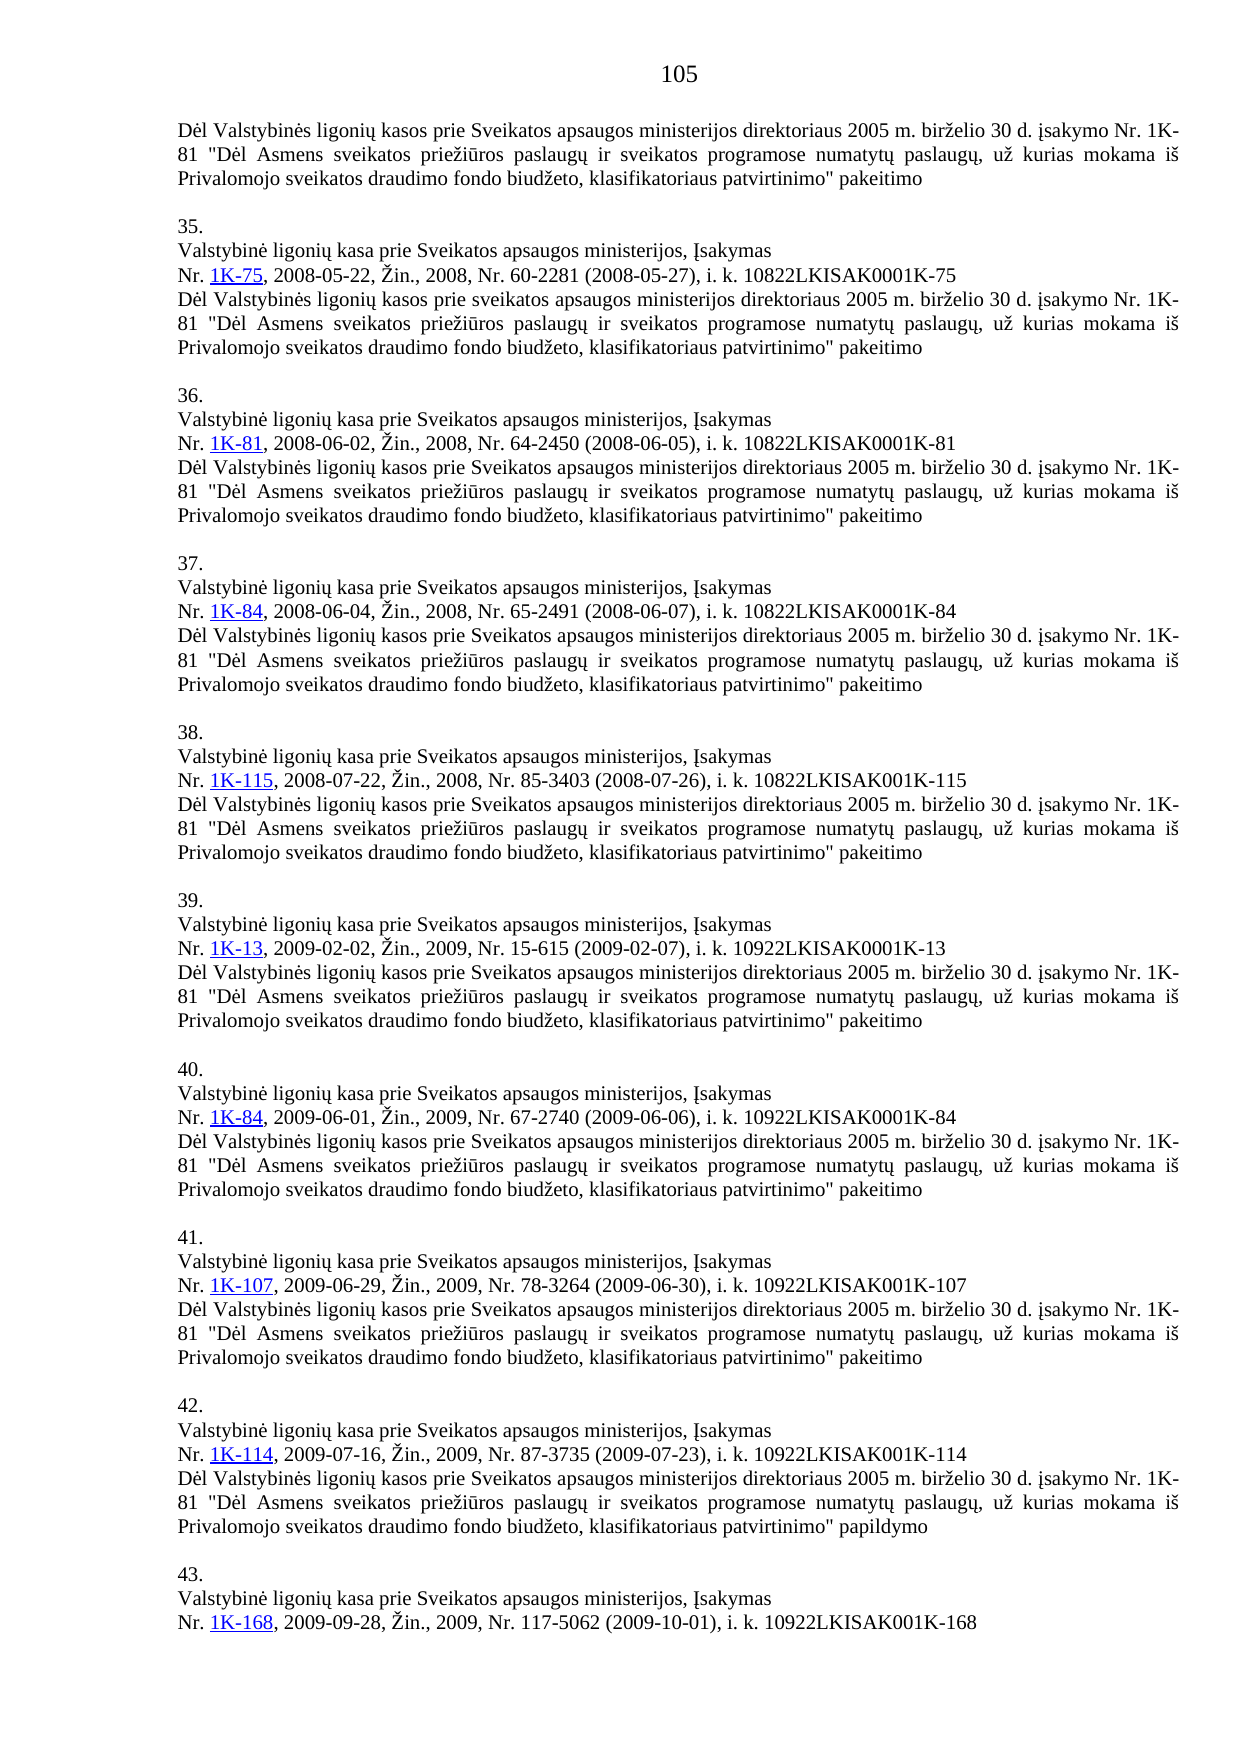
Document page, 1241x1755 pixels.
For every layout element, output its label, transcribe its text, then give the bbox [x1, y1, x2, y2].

text Dėl Valstybinės ligonių kasos prie Sveikatos apsaugos ministerijos direktoriaus 2005 m. birželio 30 d. įsakymo Nr. 1K-81 "Dėl Asmens sveikatos priežiūros paslaugų ir sveikatos programose numatytų paslaugų, už kurias mokama iš Privalomojo sveikatos draudimo fondo biudžeto, klasifikatoriaus patvirtinimo" pakeitimo [177, 1297, 1181, 1369]
text Dėl Valstybinės ligonių kasos prie Sveikatos apsaugos ministerijos direktoriaus 2005 m. birželio 30 d. įsakymo Nr. 1K-81 "Dėl Asmens sveikatos priežiūros paslaugų ir sveikatos programose numatytų paslaugų, už kurias mokama iš Privalomojo sveikatos draudimo fondo biudžeto, klasifikatoriaus patvirtinimo" pakeitimo [177, 960, 1181, 1032]
text 36. [177, 383, 1181, 407]
text Valstybinė ligonių kasa prie Sveikatos apsaugos ministerijos, Įsakymas [177, 238, 1181, 262]
text Valstybinė ligonių kasa prie Sveikatos apsaugos ministerijos, Įsakymas [177, 1081, 1181, 1105]
text 40. [177, 1057, 1181, 1081]
text Valstybinė ligonių kasa prie Sveikatos apsaugos ministerijos, Įsakymas [177, 1417, 1181, 1442]
text Nr. 1K-13, 2009-02-02, Žin., 2009, Nr. 15-615 (2009-02-07), i. k. 10922LKISAK0001K-13 [177, 936, 1181, 960]
text Valstybinė ligonių kasa prie Sveikatos apsaugos ministerijos, Įsakymas [177, 575, 1181, 599]
text Nr. 1K-75, 2008-05-22, Žin., 2008, Nr. 60-2281 (2008-05-27), i. k. 10822LKISAK0001K-75 [177, 262, 1181, 287]
text 35. [177, 214, 1181, 238]
text Nr. 1K-81, 2008-06-02, Žin., 2008, Nr. 64-2450 (2008-06-05), i. k. 10822LKISAK0001K-81 [177, 431, 1181, 455]
text Dėl Valstybinės ligonių kasos prie Sveikatos apsaugos ministerijos direktoriaus 2005 m. birželio 30 d. įsakymo Nr. 1K-81 "Dėl Asmens sveikatos priežiūros paslaugų ir sveikatos programose numatytų paslaugų, už kurias mokama iš Privalomojo sveikatos draudimo fondo biudžeto, klasifikatoriaus patvirtinimo" papildymo [177, 1466, 1181, 1538]
text Dėl Valstybinės ligonių kasos prie Sveikatos apsaugos ministerijos direktoriaus 2005 m. birželio 30 d. įsakymo Nr. 1K-81 "Dėl Asmens sveikatos priežiūros paslaugų ir sveikatos programose numatytų paslaugų, už kurias mokama iš Privalomojo sveikatos draudimo fondo biudžeto, klasifikatoriaus patvirtinimo" pakeitimo [177, 623, 1181, 696]
text Nr. 1K-84, 2008-06-04, Žin., 2008, Nr. 65-2491 (2008-06-07), i. k. 10822LKISAK0001K-84 [177, 599, 1181, 623]
text Valstybinė ligonių kasa prie Sveikatos apsaugos ministerijos, Įsakymas [177, 1586, 1181, 1610]
text 41. [177, 1225, 1181, 1249]
text Valstybinė ligonių kasa prie Sveikatos apsaugos ministerijos, Įsakymas [177, 744, 1181, 768]
text 38. [177, 720, 1181, 744]
text Valstybinė ligonių kasa prie Sveikatos apsaugos ministerijos, Įsakymas [177, 1249, 1181, 1273]
text Dėl Valstybinės ligonių kasos prie Sveikatos apsaugos ministerijos direktoriaus 2005 m. birželio 30 d. įsakymo Nr. 1K-81 "Dėl Asmens sveikatos priežiūros paslaugų ir sveikatos programose numatytų paslaugų, už kurias mokama iš Privalomojo sveikatos draudimo fondo biudžeto, klasifikatoriaus patvirtinimo" pakeitimo [177, 1129, 1181, 1201]
text Dėl Valstybinės ligonių kasos prie Sveikatos apsaugos ministerijos direktoriaus 2005 m. birželio 30 d. įsakymo Nr. 1K-81 "Dėl Asmens sveikatos priežiūros paslaugų ir sveikatos programose numatytų paslaugų, už kurias mokama iš Privalomojo sveikatos draudimo fondo biudžeto, klasifikatoriaus patvirtinimo" pakeitimo [177, 792, 1181, 864]
text Dėl Valstybinės ligonių kasos prie Sveikatos apsaugos ministerijos direktoriaus 2005 m. birželio 30 d. įsakymo Nr. 1K-81 "Dėl Asmens sveikatos priežiūros paslaugų ir sveikatos programose numatytų paslaugų, už kurias mokama iš Privalomojo sveikatos draudimo fondo biudžeto, klasifikatoriaus patvirtinimo" pakeitimo [177, 118, 1181, 190]
text Dėl Valstybinės ligonių kasos prie Sveikatos apsaugos ministerijos direktoriaus 2005 m. birželio 30 d. įsakymo Nr. 1K-81 "Dėl Asmens sveikatos priežiūros paslaugų ir sveikatos programose numatytų paslaugų, už kurias mokama iš Privalomojo sveikatos draudimo fondo biudžeto, klasifikatoriaus patvirtinimo" pakeitimo [177, 455, 1181, 527]
text Nr. 1K-115, 2008-07-22, Žin., 2008, Nr. 85-3403 (2008-07-26), i. k. 10822LKISAK001K-115 [177, 768, 1181, 792]
text 39. [177, 888, 1181, 912]
text Valstybinė ligonių kasa prie Sveikatos apsaugos ministerijos, Įsakymas [177, 912, 1181, 936]
text Nr. 1K-114, 2009-07-16, Žin., 2009, Nr. 87-3735 (2009-07-23), i. k. 10922LKISAK001K-114 [177, 1442, 1181, 1466]
text Valstybinė ligonių kasa prie Sveikatos apsaugos ministerijos, Įsakymas [177, 407, 1181, 431]
text Nr. 1K-168, 2009-09-28, Žin., 2009, Nr. 117-5062 (2009-10-01), i. k. 10922LKISAK001K-168 [177, 1610, 1181, 1634]
text Nr. 1K-84, 2009-06-01, Žin., 2009, Nr. 67-2740 (2009-06-06), i. k. 10922LKISAK0001K-84 [177, 1105, 1181, 1129]
text Nr. 1K-107, 2009-06-29, Žin., 2009, Nr. 78-3264 (2009-06-30), i. k. 10922LKISAK001K-107 [177, 1273, 1181, 1297]
text 37. [177, 551, 1181, 575]
text 43. [177, 1562, 1181, 1586]
text Dėl Valstybinės ligonių kasos prie sveikatos apsaugos ministerijos direktoriaus 2005 m. birželio 30 d. įsakymo Nr. 1K-81 "Dėl Asmens sveikatos priežiūros paslaugų ir sveikatos programose numatytų paslaugų, už kurias mokama iš Privalomojo sveikatos draudimo fondo biudžeto, klasifikatoriaus patvirtinimo" pakeitimo [177, 287, 1181, 359]
text 42. [177, 1393, 1181, 1417]
